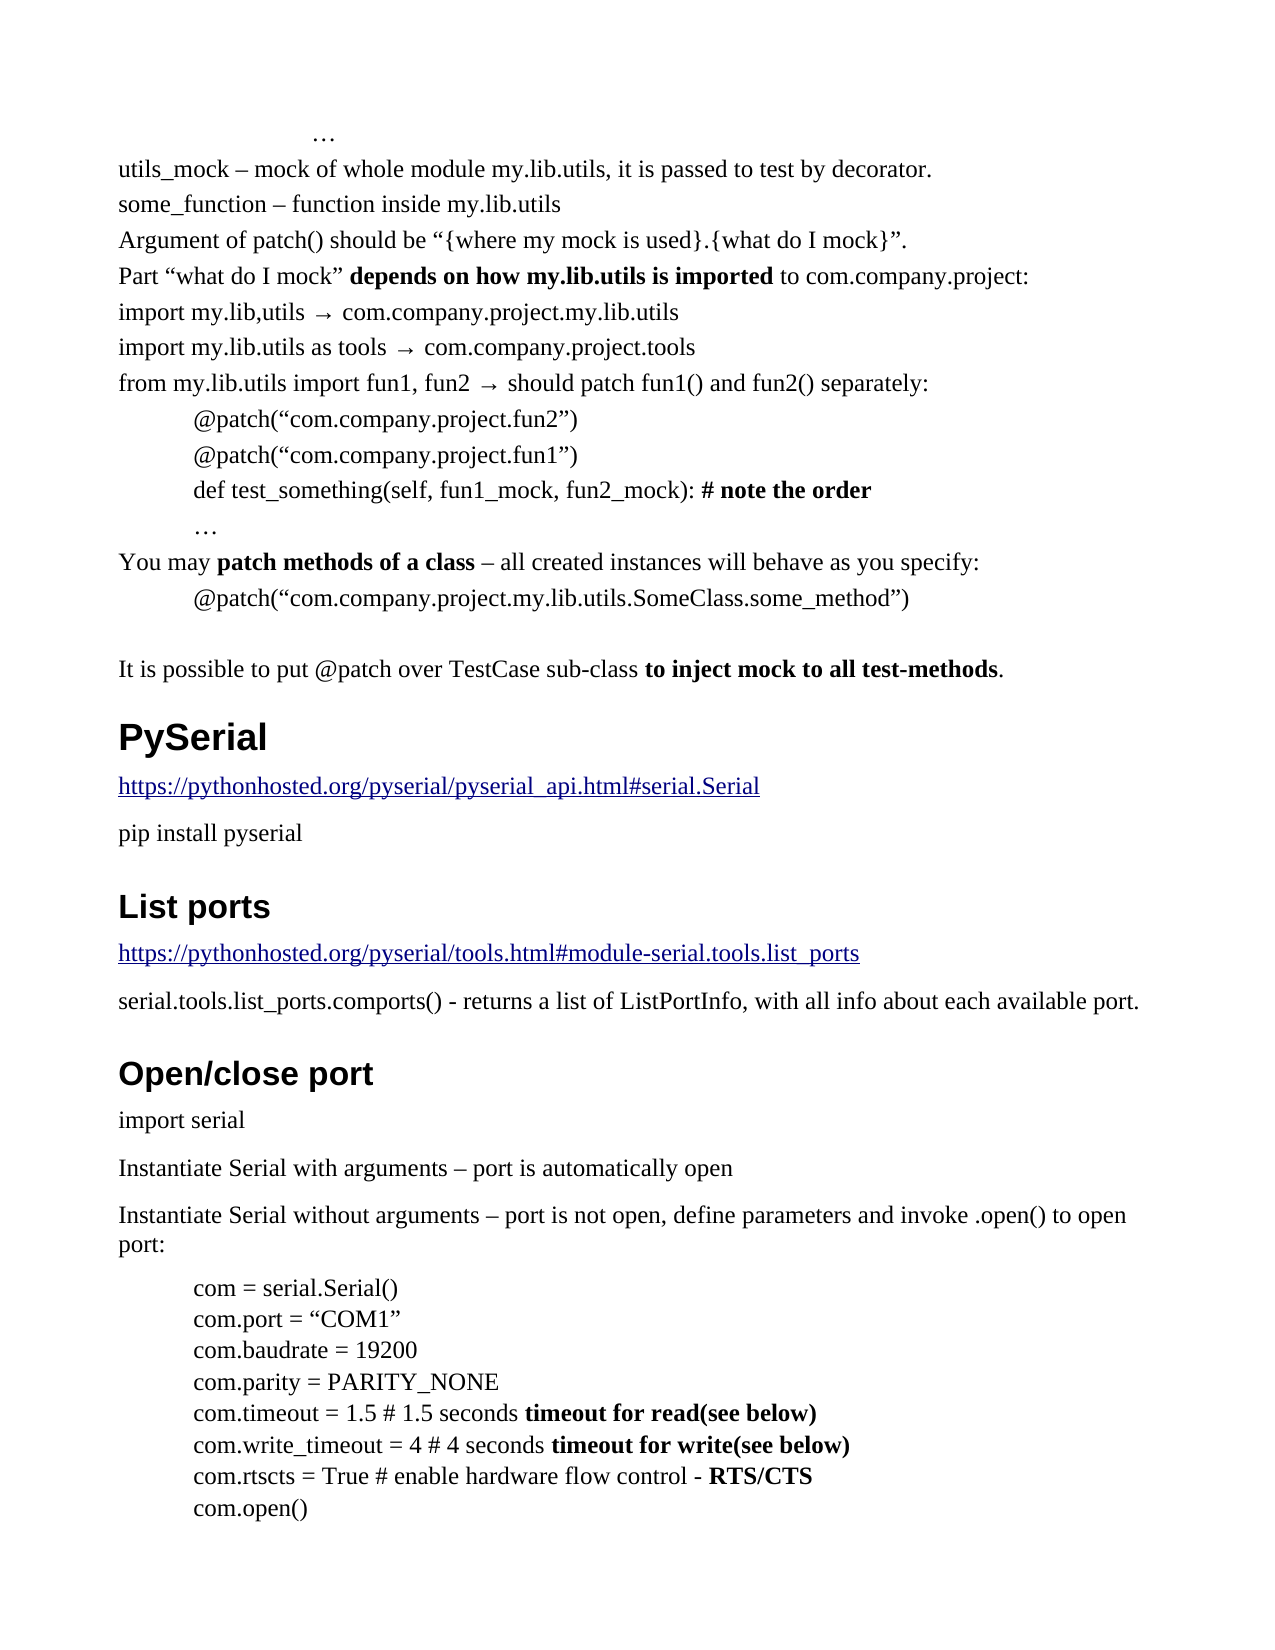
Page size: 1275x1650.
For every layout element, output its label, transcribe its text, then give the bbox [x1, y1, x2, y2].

text import my.lib.utils as tools → com.company.project.tools [118, 332, 1157, 361]
text https://pythonhosted.org/pyserial/pyserial_api.html#serial.Serial [118, 771, 1157, 800]
subtitle List ports [118, 887, 1157, 926]
text some_function – function inside my.lib.utils [118, 189, 1157, 218]
text com = serial.Serial() [193, 1273, 1157, 1301]
text com.parity = PARITY_NONE [193, 1367, 1157, 1396]
text import my.lib,utils → com.company.project.my.lib.utils [118, 297, 1157, 326]
text You may patch methods of a class – all created instances will behave as you specify: [118, 547, 1157, 576]
text com.timeout = 1.5 # 1.5 seconds timeout for read(see below) [193, 1398, 1157, 1427]
text Part “what do I mock” depends on how my.lib.utils is imported to com.company.project: [118, 261, 1157, 290]
text utils_mock – mock of whole module my.lib.utils, it is passed to test by decorator. [118, 154, 1157, 183]
text com.baudrate = 19200 [193, 1336, 1157, 1364]
text … [193, 511, 1157, 540]
text serial.tools.list_ports.comports() - returns a list of ListPortInfo, with all info about each available port. [118, 986, 1157, 1014]
text import serial [118, 1105, 1157, 1134]
text … [193, 118, 1157, 147]
text com.write_timeout = 4 # 4 seconds timeout for write(see below) [193, 1430, 1157, 1459]
text Argument of patch() should be “{where my mock is used}.{what do I mock}”. [118, 225, 1157, 254]
text com.open() [193, 1493, 1157, 1522]
text https://pythonhosted.org/pyserial/tools.html#module-serial.tools.list_ports [118, 938, 1157, 967]
text def test_something(self, fun1_mock, fun2_mock): # note the order [193, 475, 1157, 504]
text pip install pyserial [118, 818, 1157, 847]
subtitle Open/close port [118, 1054, 1157, 1093]
text com.port = “COM1” [193, 1304, 1157, 1333]
text com.rtscts = True # enable hardware flow control - RTS/CTS [193, 1461, 1157, 1490]
text @patch(“com.company.project.my.lib.utils.SomeClass.some_method”) [193, 583, 1157, 611]
subtitle PySerial [118, 715, 1157, 758]
text from my.lib.utils import fun1, fun2 → should patch fun1() and fun2() separately: [118, 368, 1157, 397]
text @patch(“com.company.project.fun2”) [193, 404, 1157, 433]
text It is possible to put @patch over TestCase sub-class to inject mock to all test-methods. [118, 654, 1157, 683]
text Instantiate Serial without arguments – port is not open, define parameters and invoke .open() to open port: [118, 1201, 1157, 1258]
text Instantiate Serial with arguments – port is automatically open [118, 1153, 1157, 1182]
text @patch(“com.company.project.fun1”) [193, 440, 1157, 468]
